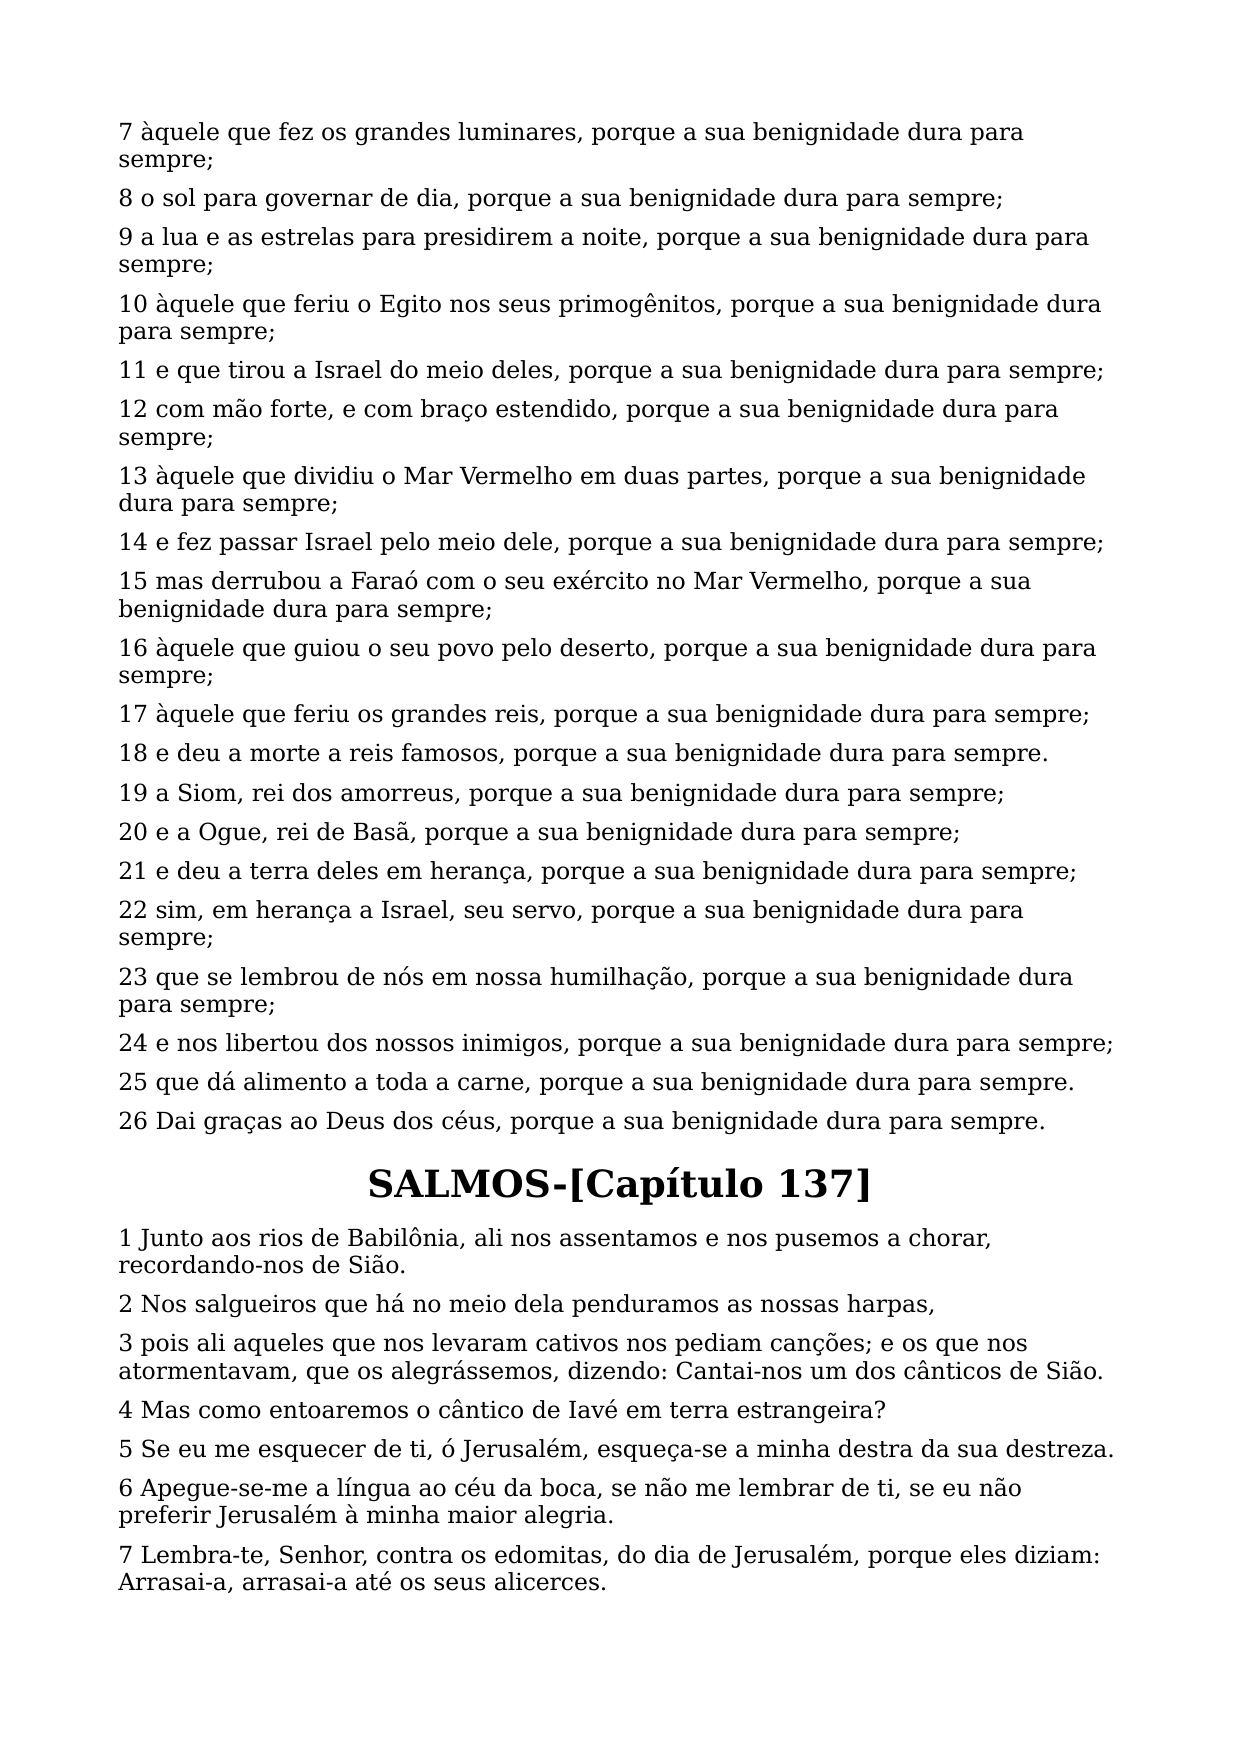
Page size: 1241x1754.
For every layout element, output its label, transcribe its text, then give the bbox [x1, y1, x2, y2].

text 12 com mão forte, e com braço estendido, porque a sua benignidade dura para sempre; [118, 396, 1122, 450]
text 21 e deu a terra deles em herança, porque a sua benignidade dura para sempre; [118, 857, 1122, 885]
text 7 Lembra-te, Senhor, contra os edomitas, do dia de Jerusalém, porque eles diziam: Arrasai-a, arrasai-a até os seus alicerces. [118, 1541, 1122, 1596]
text 15 mas derrubou a Faraó com o seu exército no Mar Vermelho, porque a sua benignidade dura para sempre; [118, 568, 1122, 622]
text 6 Apegue-se-me a língua ao céu da boca, se não me lembrar de ti, se eu não preferir Jerusalém à minha maior alegria. [118, 1475, 1122, 1529]
text 19 a Siom, rei dos amorreus, porque a sua benignidade dura para sempre; [118, 779, 1122, 806]
text 1 Junto aos rios de Babilônia, ali nos assentamos e nos pusemos a chorar, recordando-nos de Sião. [118, 1224, 1122, 1279]
text 10 àquele que feriu o Egito nos seus primogênitos, porque a sua benignidade dura para sempre; [118, 290, 1122, 345]
subtitle SALMOS-[Capítulo 137] [118, 1162, 1122, 1206]
text 3 pois ali aqueles que nos levaram cativos nos pediam canções; e os que nos atormentavam, que os alegrássemos, dizendo: Cantai-nos um dos cânticos de Sião. [118, 1330, 1122, 1385]
text 11 e que tirou a Israel do meio deles, porque a sua benignidade dura para sempre; [118, 357, 1122, 384]
text 24 e nos libertou dos nossos inimigos, porque a sua benignidade dura para sempre; [118, 1029, 1122, 1057]
text 9 a lua e as estrelas para presidirem a noite, porque a sua benignidade dura para sempre; [118, 224, 1122, 278]
text 26 Dai graças ao Deus dos céus, porque a sua benignidade dura para sempre. [118, 1108, 1122, 1135]
text 5 Se eu me esquecer de ti, ó Jerusalém, esqueça-se a minha destra da sua destreza. [118, 1436, 1122, 1463]
text 22 sim, em herança a Israel, seu servo, porque a sua benignidade dura para sempre; [118, 897, 1122, 951]
text 25 que dá alimento a toda a carne, porque a sua benignidade dura para sempre. [118, 1069, 1122, 1096]
text 8 o sol para governar de dia, porque a sua benignidade dura para sempre; [118, 184, 1122, 212]
text 16 àquele que guiou o seu povo pelo deserto, porque a sua benignidade dura para sempre; [118, 634, 1122, 689]
text 2 Nos salgueiros que há no meio dela penduramos as nossas harpas, [118, 1291, 1122, 1318]
text 4 Mas como entoaremos o cântico de Iavé em terra estrangeira? [118, 1397, 1122, 1424]
text 14 e fez passar Israel pelo meio dele, porque a sua benignidade dura para sempre; [118, 529, 1122, 556]
text 20 e a Ogue, rei de Basã, porque a sua benignidade dura para sempre; [118, 818, 1122, 846]
text 17 àquele que feriu os grandes reis, porque a sua benignidade dura para sempre; [118, 701, 1122, 728]
text 7 àquele que fez os grandes luminares, porque a sua benignidade dura para sempre; [118, 118, 1122, 173]
text 23 que se lembrou de nós em nossa humilhação, porque a sua benignidade dura para sempre; [118, 963, 1122, 1018]
text 13 àquele que dividiu o Mar Vermelho em duas partes, porque a sua benignidade dura para sempre; [118, 462, 1122, 517]
text 18 e deu a morte a reis famosos, porque a sua benignidade dura para sempre. [118, 740, 1122, 767]
